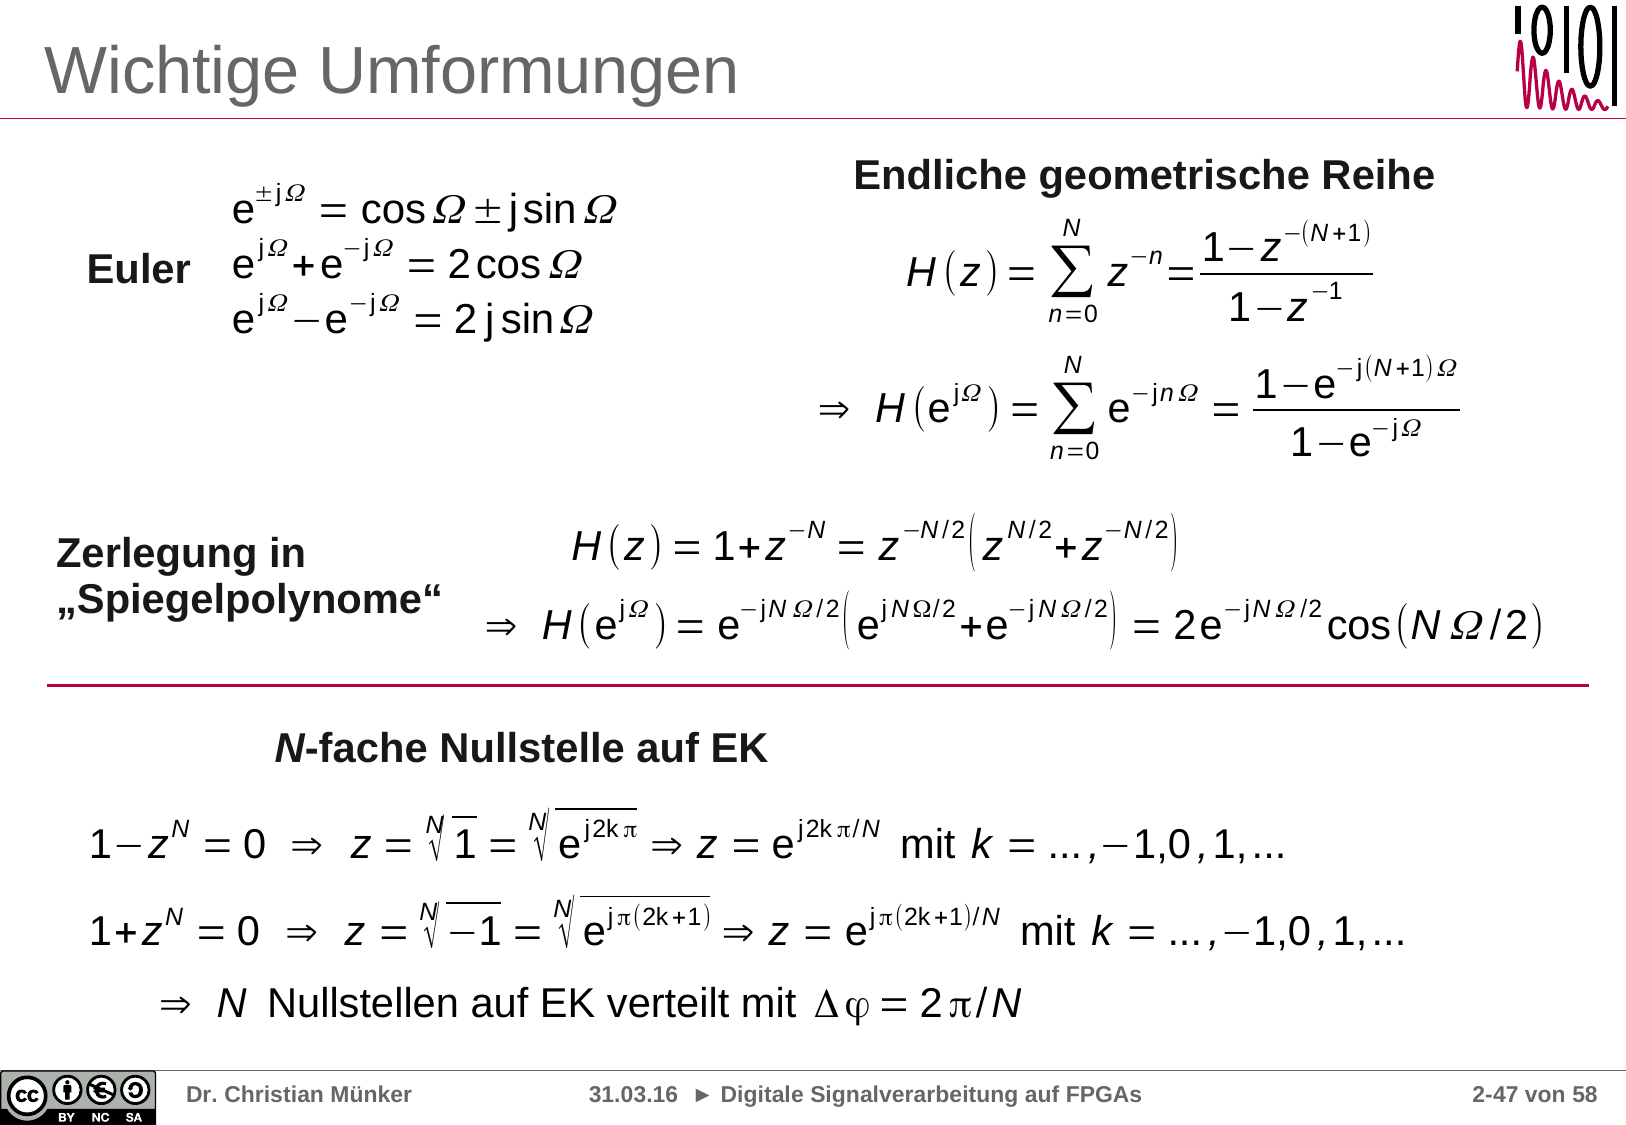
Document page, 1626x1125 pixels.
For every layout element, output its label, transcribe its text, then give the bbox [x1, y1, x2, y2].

text_box Endliche geometrische Reihe [838, 144, 1565, 208]
text_box Zerlegung in „Spiegelpolynome“ [41, 522, 467, 632]
chart [791, 214, 1469, 467]
title Wichtige Umformungen [44, 17, 1436, 130]
text_box Euler [71, 238, 208, 307]
chart [478, 513, 1551, 651]
chart [225, 179, 627, 343]
chart [82, 806, 1412, 1028]
text_box N-fache Nullstelle auf EK [259, 716, 1229, 780]
picture [1511, 0, 1624, 113]
